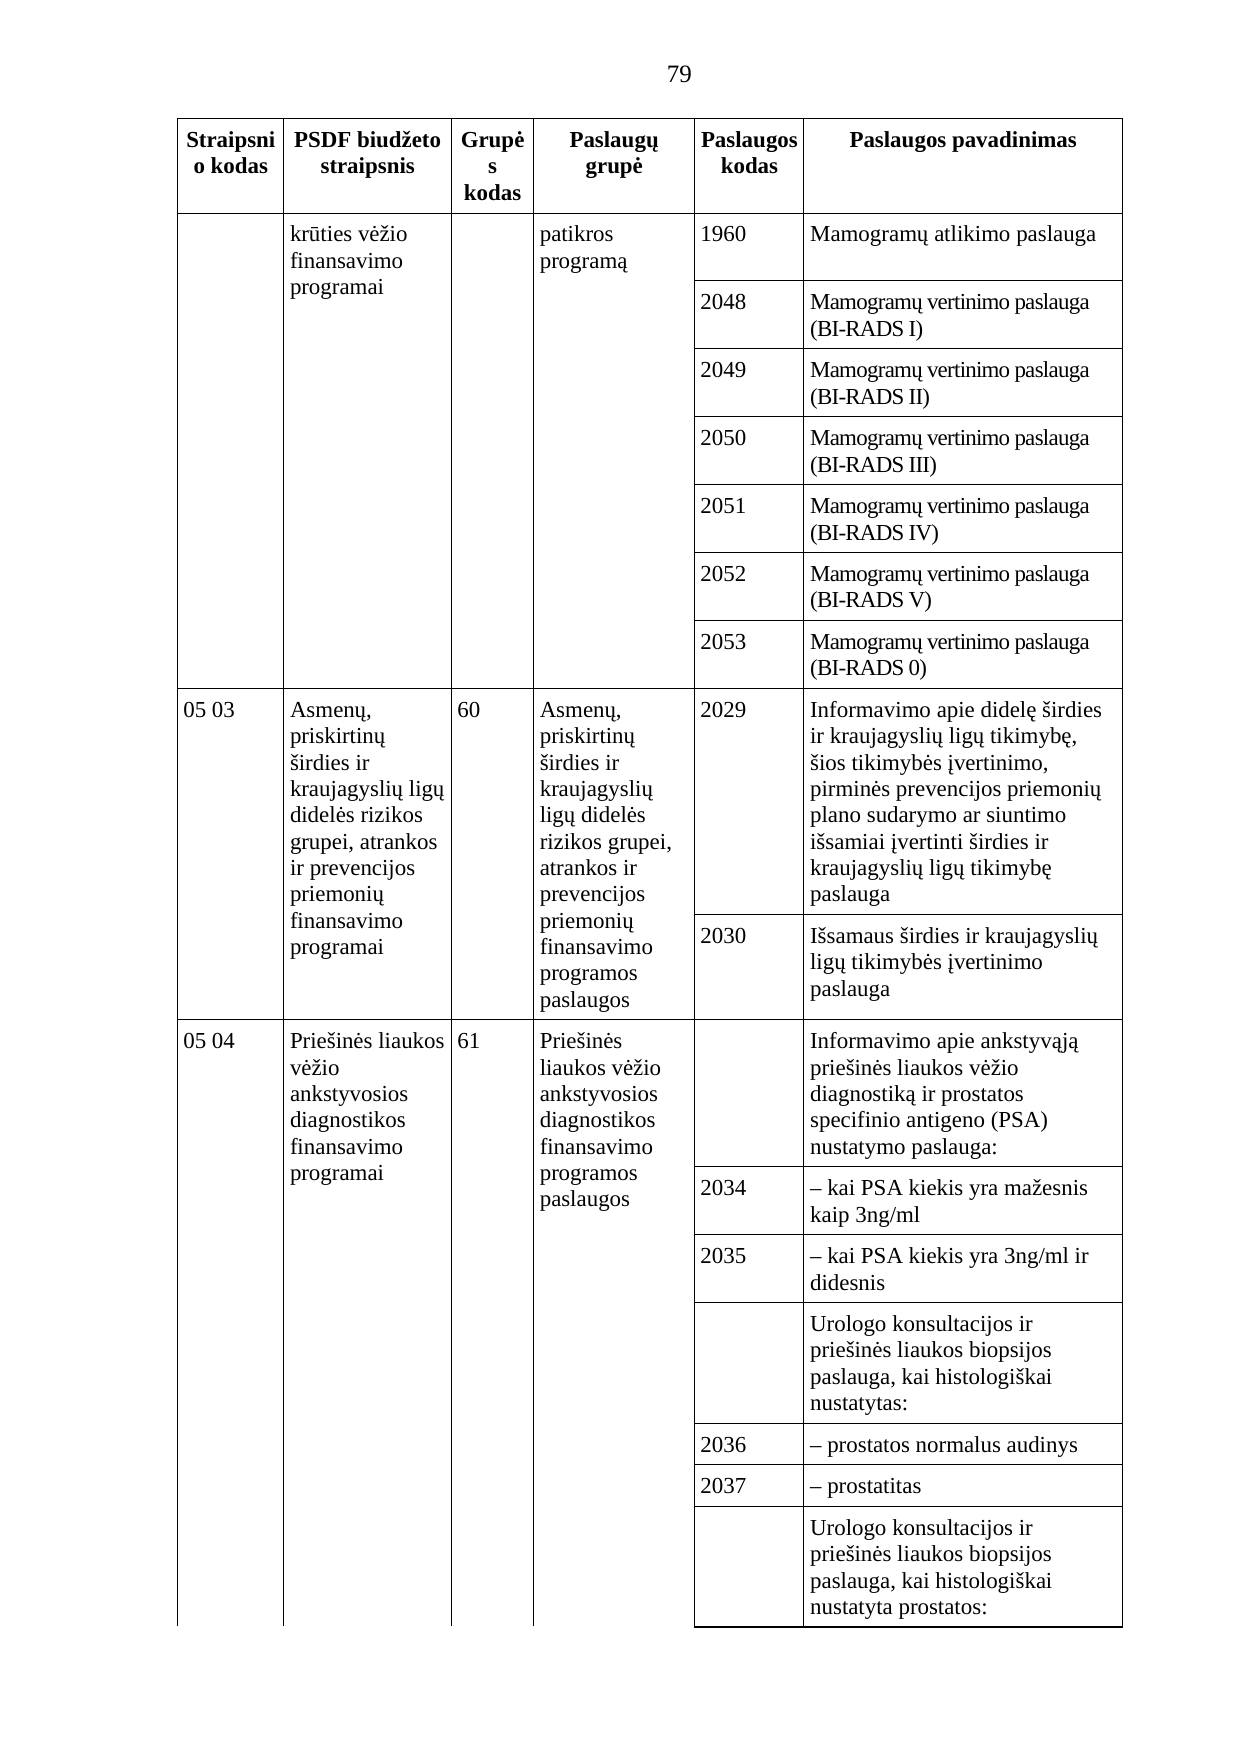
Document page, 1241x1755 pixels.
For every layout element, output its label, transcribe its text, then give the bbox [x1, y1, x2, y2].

table_cell [178, 416, 283, 484]
table_cell [534, 280, 694, 348]
table_cell [178, 552, 283, 620]
table_cell Mamogramų vertinimo paslauga (BI-RADS 0) [804, 621, 1122, 688]
table_header Paslaugų grupė [534, 119, 694, 212]
table_cell [178, 1506, 283, 1626]
table_cell – kai PSA kiekis yra 3ng/ml ir didesnis [804, 1235, 1122, 1302]
table_cell Mamogramų vertinimo paslauga (BI-RADS V) [804, 553, 1122, 620]
table_cell Mamogramų vertinimo paslauga (BI-RADS III) [804, 417, 1122, 484]
table_cell [284, 552, 451, 620]
table_cell [452, 416, 533, 484]
table_cell [695, 1303, 803, 1423]
table_cell [284, 416, 451, 484]
table_cell [452, 214, 533, 280]
table_cell [452, 1234, 533, 1302]
table_cell [695, 1020, 803, 1166]
table_cell [284, 1234, 451, 1302]
table_cell [284, 348, 451, 416]
table_cell [284, 620, 451, 688]
table_cell 2052 [695, 553, 803, 620]
table_cell Priešinės liaukos vėžio ankstyvosios diagnostikos finansavimo programai [284, 1020, 451, 1234]
table_cell [452, 348, 533, 416]
table_cell [534, 484, 694, 552]
table_cell [452, 484, 533, 552]
table_cell 2050 [695, 417, 803, 484]
table_cell [284, 1506, 451, 1626]
table_cell Priešinės liaukos vėžio ankstyvosios diagnostikos finansavimo programos paslaugos [534, 1020, 694, 1234]
table_cell [534, 1302, 694, 1423]
table_cell [534, 552, 694, 620]
table_cell [284, 484, 451, 552]
table_cell 2036 [695, 1424, 803, 1464]
table_cell 2053 [695, 621, 803, 688]
table_cell Asmenų, priskirtinų širdies ir kraujagyslių ligų didelės rizikos grupei, atrankos ir prevencijos priemonių finansavimo programos paslaugos [534, 689, 694, 1019]
table_cell [178, 214, 283, 280]
table_header Paslaugos pavadinimas [804, 119, 1122, 212]
table_cell 2037 [695, 1465, 803, 1506]
table_cell [178, 280, 283, 348]
table_cell 2051 [695, 485, 803, 552]
table_cell [178, 484, 283, 552]
table_cell 05 03 [178, 689, 283, 914]
table_cell [178, 1423, 283, 1464]
table_cell [452, 914, 533, 1019]
table_cell Mamogramų vertinimo paslauga (BI-RADS I) [804, 281, 1122, 348]
table_cell Asmenų, priskirtinų širdies ir kraujagyslių ligų didelės rizikos grupei, atrankos ir prevencijos priemonių finansavimo programai [284, 689, 451, 1019]
table_cell [452, 1506, 533, 1626]
table_cell Urologo konsultacijos ir priešinės liaukos biopsijos paslauga, kai histologiškai nustatyta prostatos: [804, 1507, 1122, 1626]
table_header Straipsnio kodas [178, 119, 283, 212]
table_cell [452, 280, 533, 348]
table_cell [284, 1302, 451, 1423]
table_header Paslaugos kodas [695, 119, 803, 212]
table_cell – prostatos normalus audinys [804, 1424, 1122, 1464]
table_header Grupės kodas [452, 119, 533, 212]
table_cell [452, 1423, 533, 1464]
table_cell 2030 [695, 915, 803, 1019]
table_cell Mamogramų atlikimo paslauga [804, 214, 1122, 280]
table_cell 2049 [695, 349, 803, 416]
table_cell [178, 1234, 283, 1302]
table_cell 61 [452, 1020, 533, 1166]
table_cell – kai PSA kiekis yra mažesnis kaip 3ng/ml [804, 1167, 1122, 1234]
table_cell [452, 620, 533, 688]
table_cell Urologo konsultacijos ir priešinės liaukos biopsijos paslauga, kai histologiškai nustatytas: [804, 1303, 1122, 1423]
table_cell 05 04 [178, 1020, 283, 1166]
table_cell 2034 [695, 1167, 803, 1234]
table_cell 2048 [695, 281, 803, 348]
table_cell [178, 914, 283, 1019]
table_cell Išsamaus širdies ir kraujagyslių ligų tikimybės įvertinimo paslauga [804, 915, 1122, 1019]
table_cell 60 [452, 689, 533, 914]
table_cell [534, 620, 694, 688]
table_cell [452, 552, 533, 620]
table_cell 2035 [695, 1235, 803, 1302]
table_cell [178, 348, 283, 416]
table_cell [452, 1302, 533, 1423]
table_cell [534, 1464, 694, 1506]
table_cell [534, 1234, 694, 1302]
table_cell Informavimo apie didelę širdies ir kraujagyslių ligų tikimybę, šios tikimybės įvertinimo, pirminės prevencijos priemonių plano sudarymo ar siuntimo išsamiai įvertinti širdies ir kraujagyslių ligų tikimybę paslauga [804, 689, 1122, 914]
table_cell [178, 1464, 283, 1506]
table_cell Mamogramų vertinimo paslauga (BI-RADS II) [804, 349, 1122, 416]
table_cell [178, 1166, 283, 1234]
table_cell [534, 348, 694, 416]
table_cell [695, 1507, 803, 1626]
table_cell Informavimo apie ankstyvąją priešinės liaukos vėžio diagnostiką ir prostatos specifinio antigeno (PSA) nustatymo paslauga: [804, 1020, 1122, 1166]
table_cell [284, 1423, 451, 1464]
table_cell [452, 1464, 533, 1506]
table_cell krūties vėžio finansavimo programai [284, 214, 451, 348]
table_cell [284, 1464, 451, 1506]
table_cell Mamogramų vertinimo paslauga (BI-RADS IV) [804, 485, 1122, 552]
table_cell [534, 416, 694, 484]
table_cell 1960 [695, 214, 803, 280]
table_cell patikros programą [534, 214, 694, 280]
table_cell [178, 1302, 283, 1423]
table_cell [534, 1423, 694, 1464]
table_cell [178, 620, 283, 688]
table_cell – prostatitas [804, 1465, 1122, 1506]
table_cell 2029 [695, 689, 803, 914]
table_cell [534, 1506, 694, 1626]
table_header PSDF biudžeto straipsnis [284, 119, 451, 212]
table_cell [452, 1166, 533, 1234]
